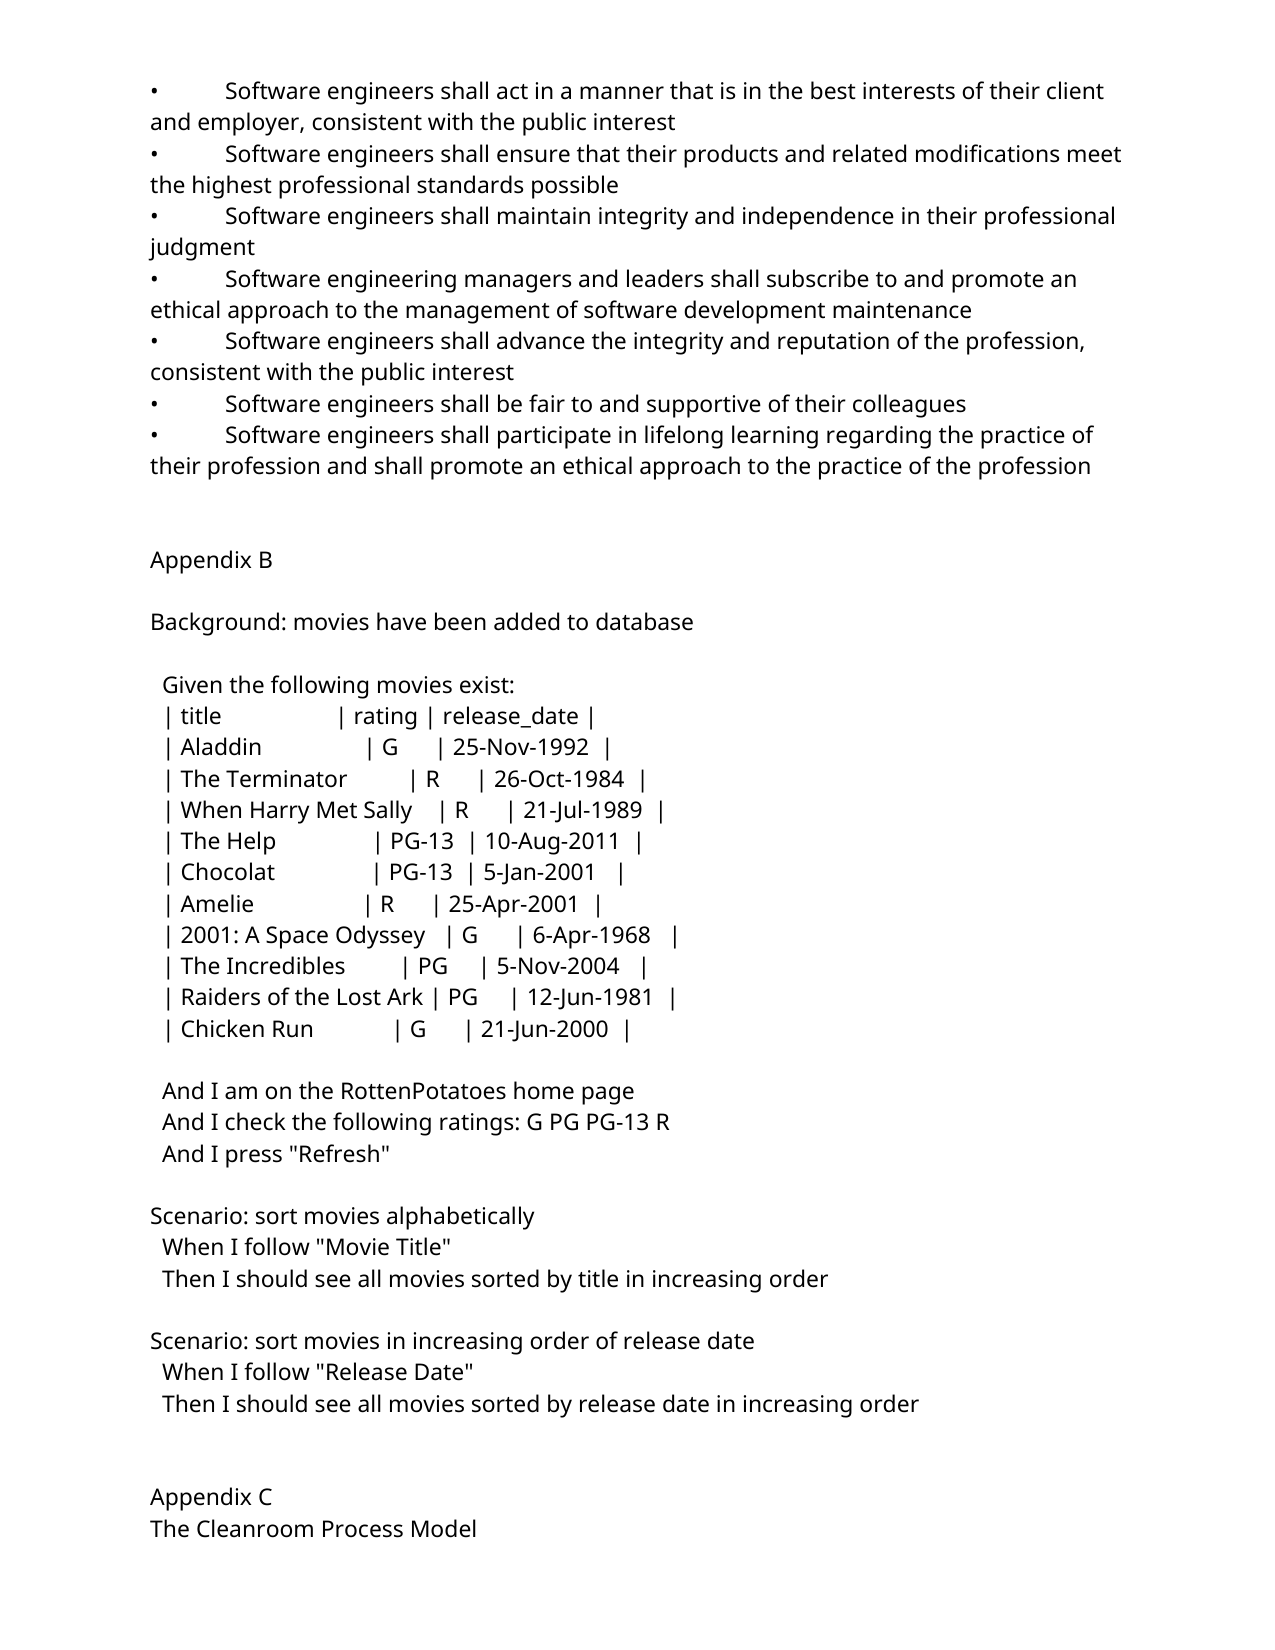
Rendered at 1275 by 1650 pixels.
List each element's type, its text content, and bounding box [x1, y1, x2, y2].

text | Raiders of the Lost Ark | PG | 12-Jun-1981 | [150, 981, 1125, 1012]
text And I am on the RottenPotatoes home page [150, 1075, 1125, 1106]
text • Software engineers shall act in a manner that is in the best interests of their client and employer, consistent with the public interest [150, 75, 1125, 137]
text | Chocolat | PG-13 | 5-Jan-2001 | [150, 856, 1125, 887]
text Then I should see all movies sorted by release date in increasing order [150, 1387, 1125, 1419]
text | The Help | PG-13 | 10-Aug-2011 | [150, 825, 1125, 856]
text | 2001: A Space Odyssey | G | 6-Apr-1968 | [150, 919, 1125, 950]
text Given the following movies exist: [150, 669, 1125, 700]
text | Amelie | R | 25-Apr-2001 | [150, 887, 1125, 919]
text • Software engineers shall ensure that their products and related modifications meet the highest professional standards possible [150, 137, 1125, 200]
text | title | rating | release_date | [150, 700, 1125, 731]
text Then I should see all movies sorted by title in increasing order [150, 1262, 1125, 1294]
text • Software engineers shall be fair to and supportive of their colleagues [150, 387, 1125, 419]
text Background: movies have been added to database [150, 606, 1125, 637]
text When I follow "Release Date" [150, 1356, 1125, 1387]
text Appendix C [150, 1481, 1125, 1512]
text When I follow "Movie Title" [150, 1231, 1125, 1262]
text | The Terminator | R | 26-Oct-1984 | [150, 762, 1125, 794]
text Scenario: sort movies in increasing order of release date [150, 1325, 1125, 1356]
text | When Harry Met Sally | R | 21-Jul-1989 | [150, 794, 1125, 825]
text | Chicken Run | G | 21-Jun-2000 | [150, 1012, 1125, 1044]
text | The Incredibles | PG | 5-Nov-2004 | [150, 950, 1125, 981]
text Appendix B [150, 544, 1125, 575]
text | Aladdin | G | 25-Nov-1992 | [150, 731, 1125, 762]
text The Cleanroom Process Model [150, 1512, 1125, 1544]
text And I press "Refresh" [150, 1137, 1125, 1169]
text • Software engineers shall advance the integrity and reputation of the profession, consistent with the public interest [150, 325, 1125, 387]
text • Software engineers shall participate in lifelong learning regarding the practice of their profession and shall promote an ethical approach to the practice of the profession [150, 419, 1125, 481]
text • Software engineering managers and leaders shall subscribe to and promote an ethical approach to the management of software development maintenance [150, 262, 1125, 325]
text • Software engineers shall maintain integrity and independence in their professional judgment [150, 200, 1125, 262]
text And I check the following ratings: G PG PG-13 R [150, 1106, 1125, 1137]
text Scenario: sort movies alphabetically [150, 1200, 1125, 1231]
